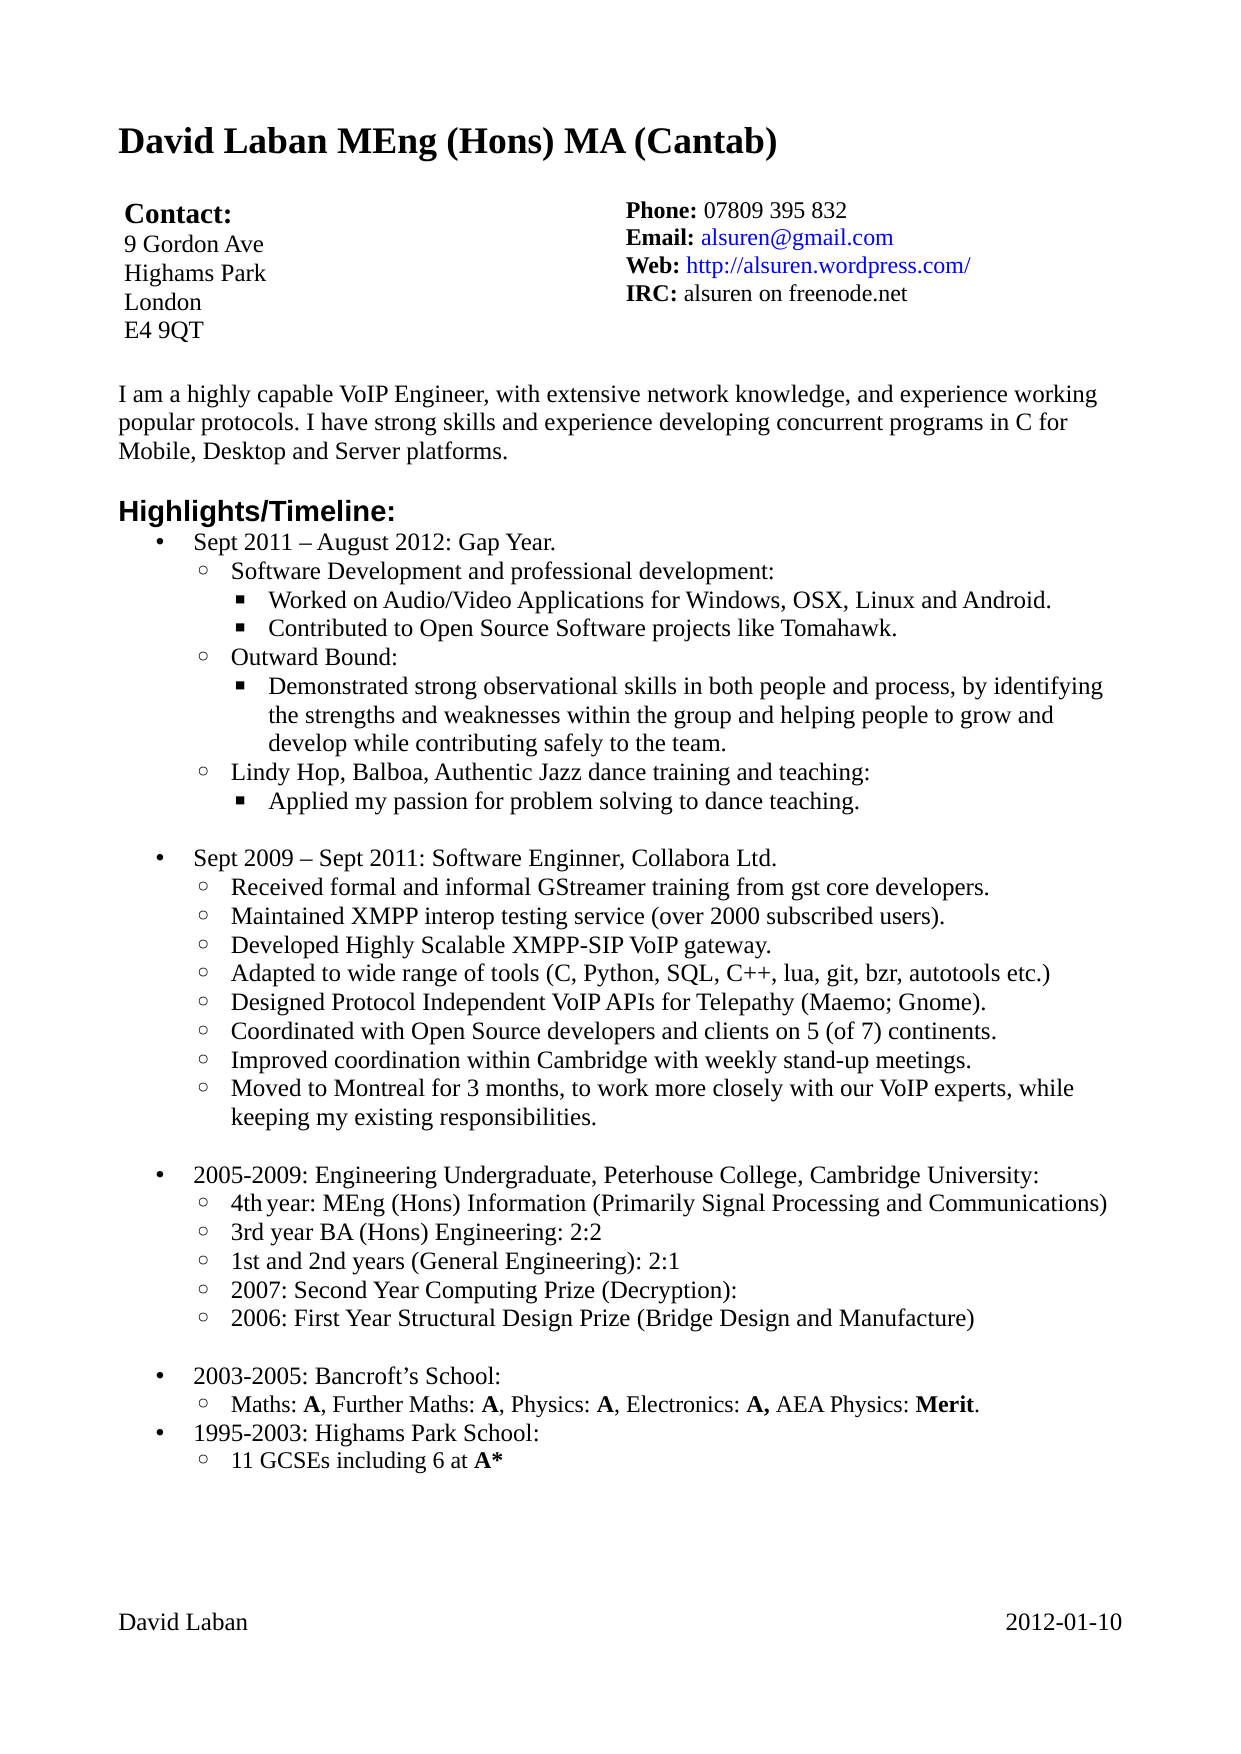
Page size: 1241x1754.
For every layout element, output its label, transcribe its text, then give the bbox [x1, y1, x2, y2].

list Adapted to wide range of tools (C, Python, SQL, C++, lua, git, bzr, autotools etc.) [193, 958, 1122, 987]
list Maths: A, Further Maths: A, Physics: A, Electronics: A, AEA Physics: Merit. [193, 1390, 1122, 1418]
list Coordinated with Open Source developers and clients on 5 (of 7) continents. [193, 1016, 1122, 1045]
list Maintained XMPP interop testing service (over 2000 subscribed users). [193, 901, 1122, 930]
list Contributed to Open Source Software projects like Tomahawk. [231, 613, 1122, 642]
subtitle Highlights/Timeline: [118, 494, 1122, 527]
list 11 GCSEs including 6 at A* [193, 1446, 1122, 1474]
list 1st and 2nd years (General Engineering): 2:1 [193, 1246, 1122, 1275]
list Worked on Audio/Video Applications for Windows, OSX, Linux and Android. [231, 585, 1122, 613]
list Moved to Montreal for 3 months, to work more closely with our VoIP experts, while keeping my existing responsibilities. [193, 1073, 1122, 1131]
list Applied my passion for problem solving to dance teaching. [231, 786, 1122, 815]
table_header Contact: 9 Gordon Ave Highams Park London E4 9QT [118, 190, 620, 350]
list 3rd year BA (Hons) Engineering: 2:2 [193, 1217, 1122, 1246]
list 2007: Second Year Computing Prize (Decryption): [193, 1275, 1122, 1303]
list 2003-2005: Bancroft’s School: [156, 1361, 1122, 1390]
list 2005-2009: Engineering Undergraduate, Peterhouse College, Cambridge University: [156, 1160, 1122, 1188]
list Developed Highly Scalable XMPP-SIP VoIP gateway. [193, 930, 1122, 958]
list Designed Protocol Independent VoIP APIs for Telepathy (Maemo; Gnome). [193, 987, 1122, 1016]
table_header Phone: 07809 395 832 Email: alsuren@gmail.com Web: http://alsuren.wordpress.com/ IRC: alsuren on freenode.net [620, 190, 1122, 350]
list Software Development and professional development: [193, 556, 1122, 585]
list Received formal and informal GStreamer training from gst core developers. [193, 872, 1122, 901]
list Sept 2011 – August 2012: Gap Year. [156, 527, 1122, 556]
list Outward Bound: [193, 642, 1122, 671]
list Sept 2009 – Sept 2011: Software Enginner, Collabora Ltd. [156, 843, 1122, 872]
list Demonstrated strong observational skills in both people and process, by identifying the strengths and weaknesses within the group and helping people to grow and develop while contributing safely to the team. [231, 671, 1122, 757]
list 4th year: MEng (Hons) Information (Primarily Signal Processing and Communications) [193, 1188, 1122, 1217]
subtitle David Laban MEng (Hons) MA (Cantab) [118, 118, 1122, 161]
list Improved coordination within Cambridge with weekly stand-up meetings. [193, 1045, 1122, 1073]
list 1995-2003: Highams Park School: [156, 1418, 1122, 1446]
text I am a highly capable VoIP Engineer, with extensive network knowledge, and experience working popular protocols. I have strong skills and experience developing concurrent programs in C for Mobile, Desktop and Server platforms. [118, 379, 1122, 465]
list 2006: First Year Structural Design Prize (Bridge Design and Manufacture) [193, 1303, 1122, 1332]
list Lindy Hop, Balboa, Authentic Jazz dance training and teaching: [193, 757, 1122, 786]
